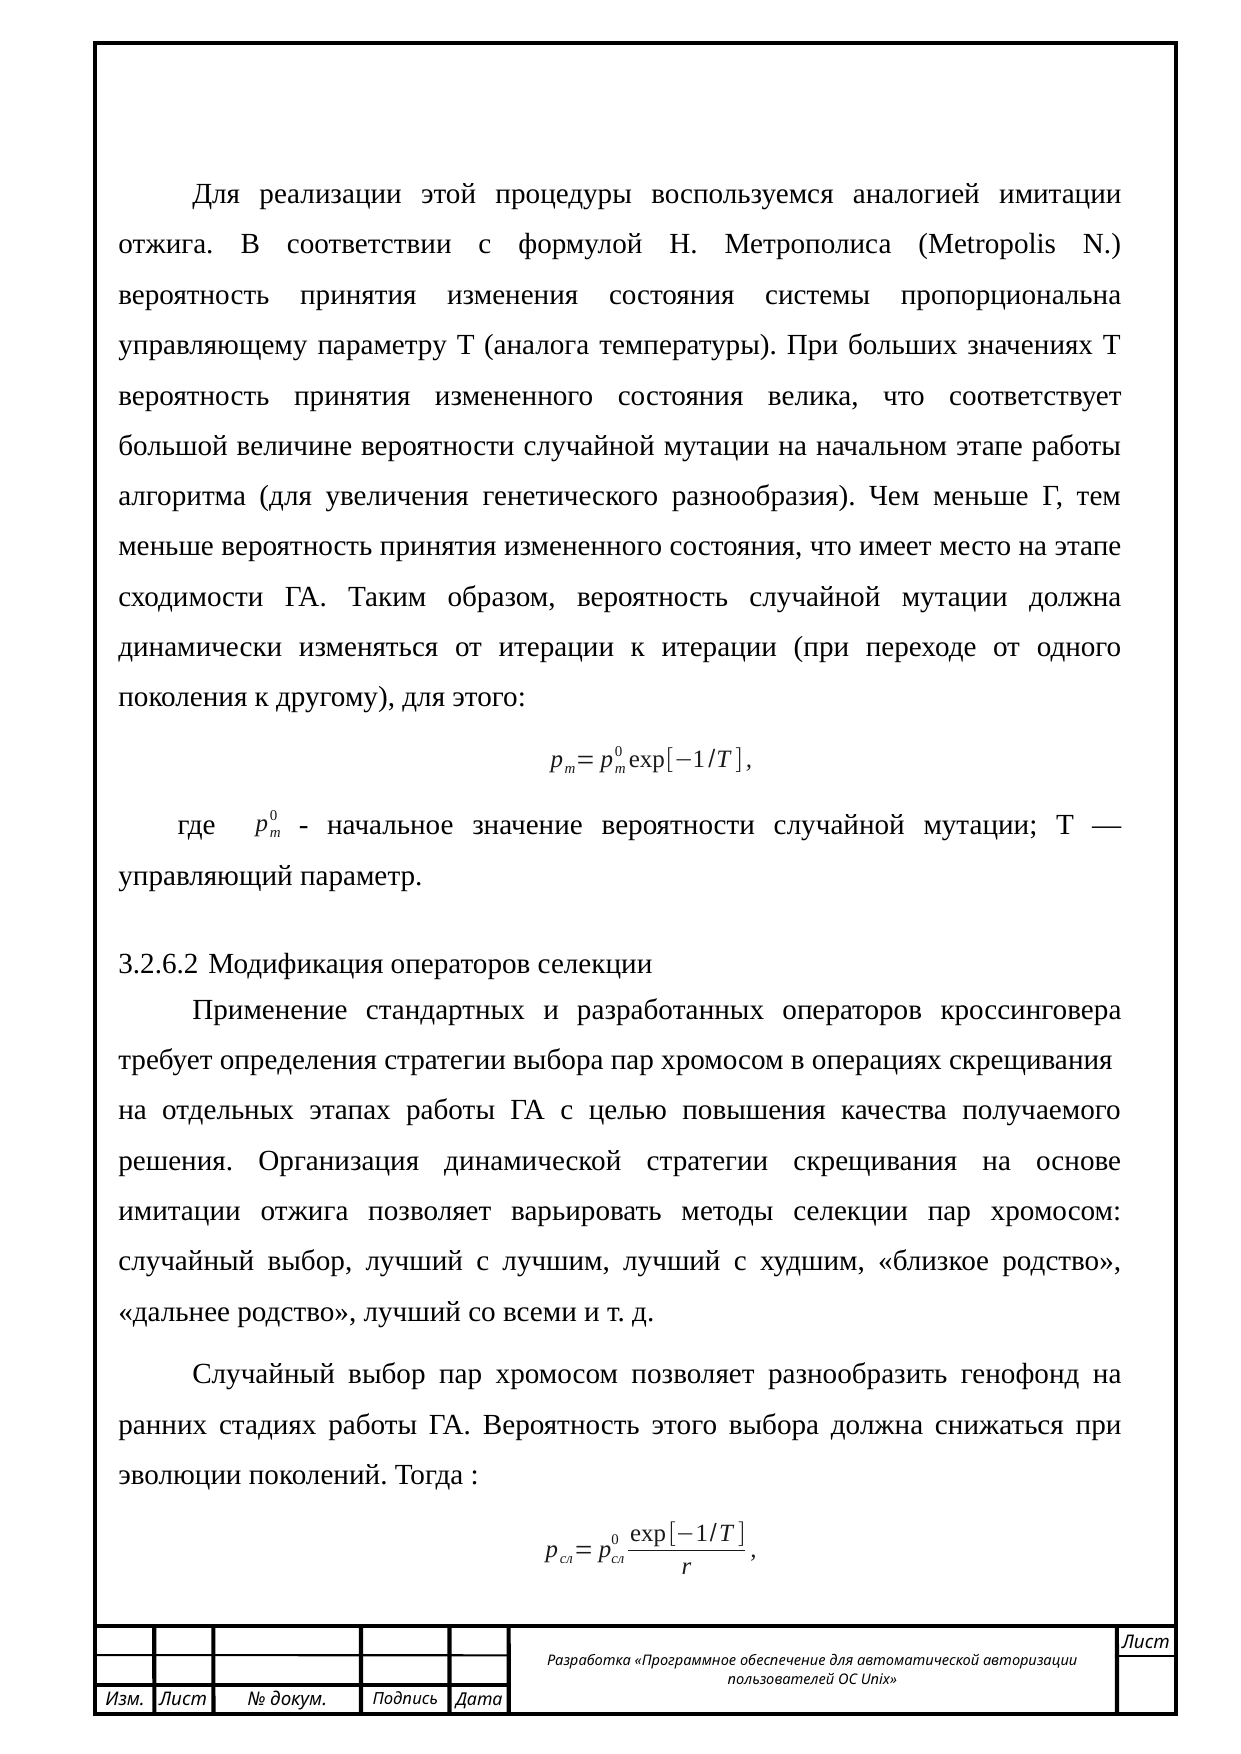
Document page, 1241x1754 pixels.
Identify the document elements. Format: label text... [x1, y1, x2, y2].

text Применение стандартных и разработанных операторов кроссинговера требует определения стратегии выбора пар хромосом в операциях скрещивания [118, 992, 1122, 1076]
text где - начальное значение вероятности случайной мутации; T — управляющий параметр. [118, 806, 1122, 891]
text Случайный выбор пар хромосом позволяет разнообразить генофонд на ранних стадиях работы ГА. Вероятность этого выбора должна снижаться при эволюции поколений. Тогда : [118, 1356, 1122, 1491]
text Для реализации этой процедуры воспользуемся аналогией имитации отжига. В соответствии с формулой Н. Метрополиса (Metropolis N.) вероятность принятия изменения состояния системы пропорциональна управляющему параметру T (аналога температуры). При больших значениях T вероятность принятия измененного состояния велика, что соответствует большой величине вероятности случайной мутации на начальном этапе работы алгоритма (для увеличения генетического разнообразия). Чем меньше Г, тем меньше вероятность принятия измененного состояния, что имеет место на этапе сходимости ГА. Таким образом, вероятность случайной мутации должна динамически изменяться от итерации к итерации (при переходе от одного поколения к другому), для этого: [118, 176, 1122, 713]
subtitle Модификация операторов селекции [118, 946, 1122, 979]
text на отдельных этапах работы ГА с целью повышения качества получаемого решения. Организация динамической стратегии скрещивания на основе имитации отжига позволяет варьировать методы селекции пар хромосом: случайный выбор, лучший с лучшим, лучший с худшим, «близкое родство», «дальнее родство», лучший со всеми и т. д. [118, 1092, 1122, 1327]
